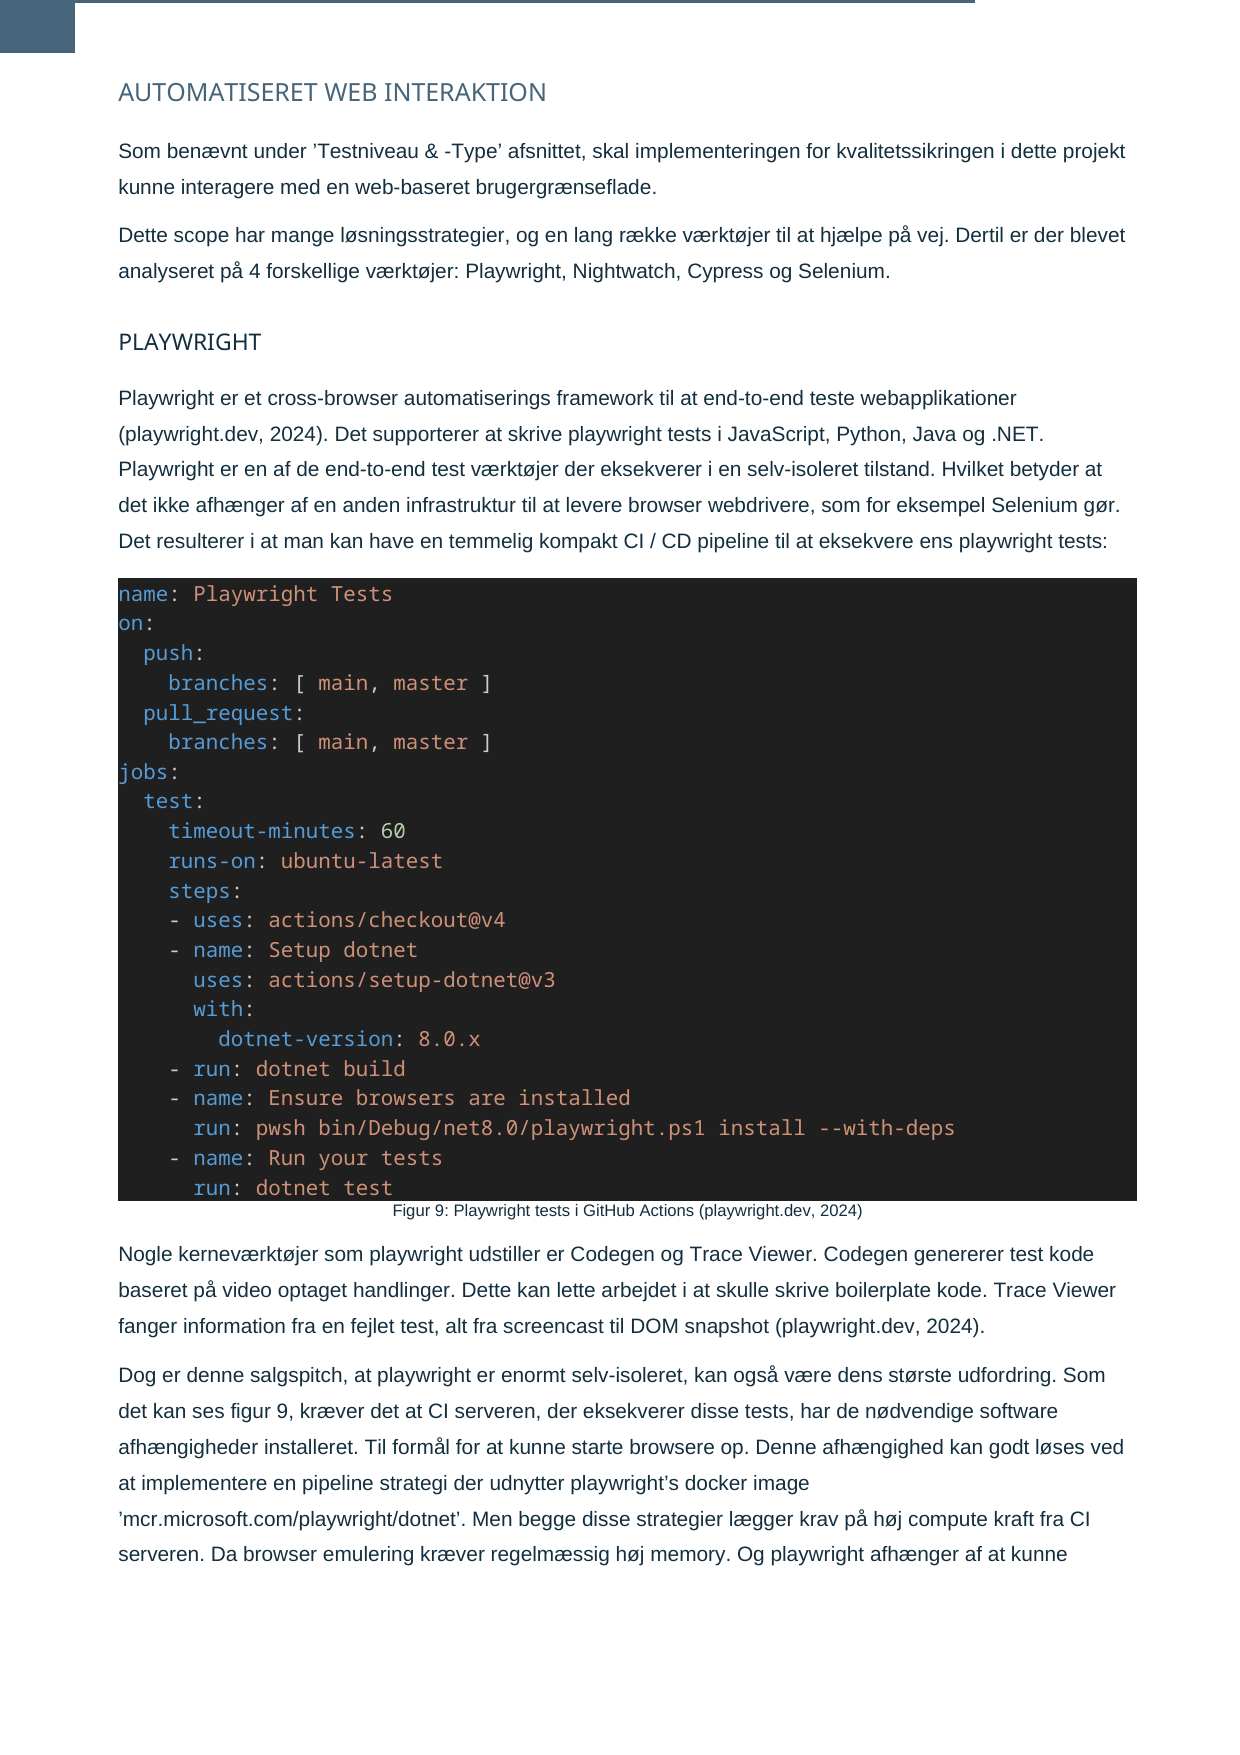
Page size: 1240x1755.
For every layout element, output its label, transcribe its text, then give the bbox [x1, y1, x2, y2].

text Dette scope har mange løsningsstrategier, og en lang række værktøjer til at hjælpe på vej. Dertil er der blevet analyseret på 4 forskellige værktøjer: Playwright, Nightwatch, Cypress og Selenium. [118, 223, 1137, 283]
text timeout-minutes: 60 [118, 815, 1137, 845]
text Nogle kerneværktøjer som playwright udstiller er Codegen og Trace Viewer. Codegen genererer test kode baseret på video optaget handlinger. Dette kan lette arbejdet i at skulle skrive boilerplate kode. Trace Viewer fanger information fra en fejlet test, alt fra screencast til DOM snapshot (playwright.dev, 2024). [118, 1242, 1137, 1338]
text pull_request: [118, 696, 1137, 726]
text run: pwsh bin/Debug/net8.0/playwright.ps1 install --with-deps [118, 1112, 1137, 1142]
text Som benævnt under ’Testniveau & -Type’ afsnittet, skal implementeringen for kvalitetssikringen i dette projekt kunne interagere med en web-baseret brugergrænseflade. [118, 138, 1137, 198]
text Playwright er et cross-browser automatiserings framework til at end-to-end teste webapplikationer (playwright.dev, 2024). Det supporterer at skrive playwright tests i JavaScript, Python, Java og .NET. Playwright er en af de end-to-end test værktøjer der eksekverer i en selv-isoleret tilstand. Hvilket betyder at det ikke afhænger af en anden infrastruktur til at levere browser webdrivere, som for eksempel Selenium gør. Det resulterer i at man kan have en temmelig kompakt CI / CD pipeline til at eksekvere ens playwright tests: [118, 385, 1137, 553]
text uses: actions/setup-dotnet@v3 [118, 963, 1137, 993]
text steps: [118, 874, 1137, 904]
text Dog er denne salgspitch, at playwright er enormt selv-isoleret, kan også være dens største udfordring. Som det kan ses figur 9, kræver det at CI serveren, der eksekverer disse tests, har de nødvendige software afhængigheder installeret. Til formål for at kunne starte browsere op. Denne afhængighed kan godt løses ved at implementere en pipeline strategi der udnytter playwright’s docker image ’mcr.microsoft.com/playwright/dotnet’. Men begge disse strategier lægger krav på høj compute kraft fra CI serveren. Da browser emulering kræver regelmæssig høj memory. Og playwright afhænger af at kunne [118, 1363, 1137, 1566]
text test: [118, 785, 1137, 815]
text jobs: [118, 756, 1137, 785]
text run: dotnet test [118, 1171, 1137, 1201]
text branches: [ main, master ] [118, 667, 1137, 696]
text - name: Run your tests [118, 1142, 1137, 1171]
text - name: Ensure browsers are installed [118, 1082, 1137, 1112]
text name: Playwright Tests [118, 578, 1137, 607]
text - uses: actions/checkout@v4 [118, 904, 1137, 934]
text Figur 9: Playwright tests i GitHub Actions (playwright.dev, 2024) [118, 1201, 1137, 1220]
text - run: dotnet build [118, 1053, 1137, 1082]
text runs-on: ubuntu-latest [118, 845, 1137, 874]
text on: [118, 607, 1137, 637]
text with: [118, 993, 1137, 1023]
text dotnet-version: 8.0.x [118, 1023, 1137, 1053]
text branches: [ main, master ] [118, 726, 1137, 756]
text push: [118, 637, 1137, 667]
text - name: Setup dotnet [118, 934, 1137, 963]
subtitle Playwright [118, 326, 1137, 357]
subtitle Automatiseret Web Interaktion [118, 75, 1137, 109]
